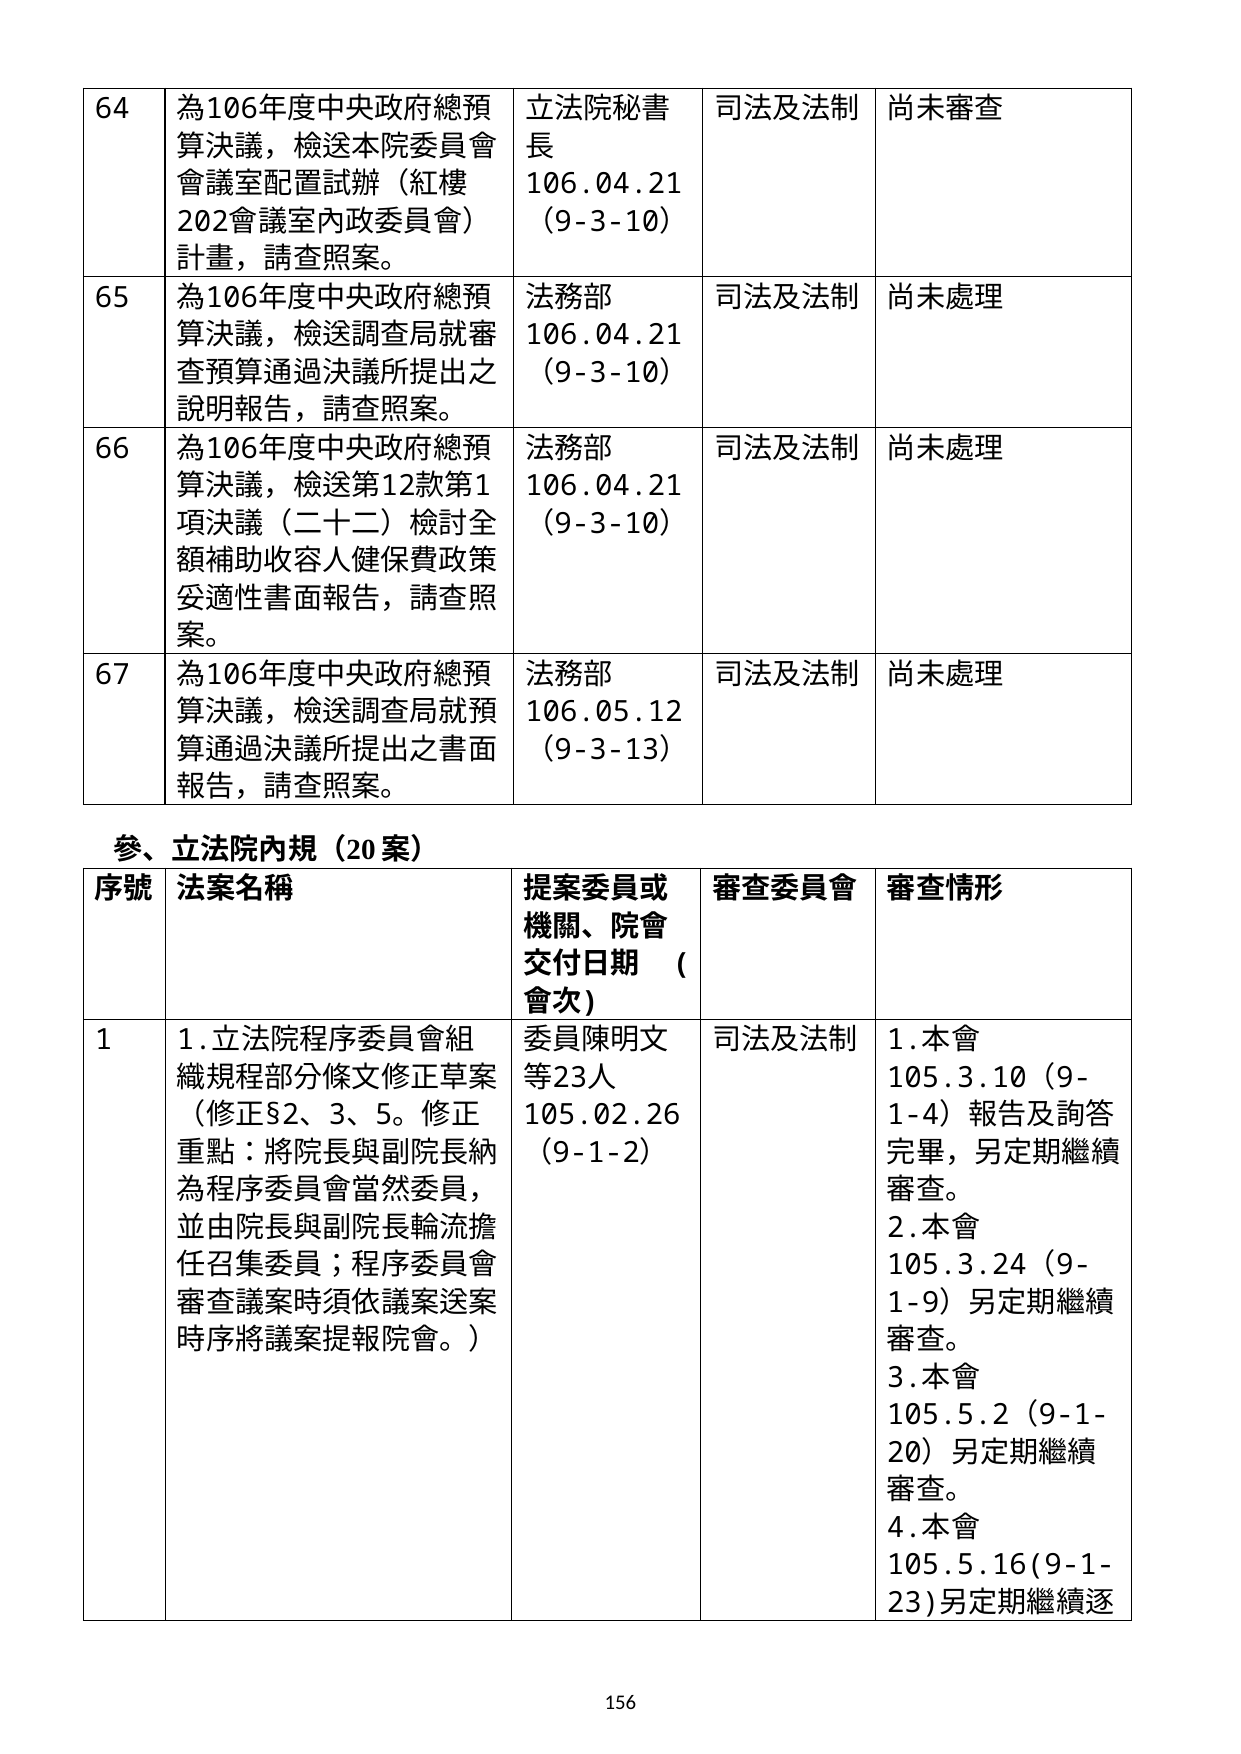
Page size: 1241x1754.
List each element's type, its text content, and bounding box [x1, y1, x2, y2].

table_header 審查委員會 [701, 869, 875, 1018]
table_cell 委員陳明文等23人 105.02.26 （9-1-2） [512, 1020, 700, 1619]
table_cell 尚未處理 [876, 654, 1131, 804]
table_cell 司法及法制 [701, 1020, 875, 1619]
table_header 法案名稱 [166, 869, 511, 1018]
table_cell 1.本會105.3.10（9-1-4）報告及詢答完畢，另定期繼續審查。 2.本會105.3.24（9-1-9）另定期繼續審查。 3.本會105.5.2（9-1-20）另定期繼續審查。 4.本會105.5.16(9-1-23)另定期繼續逐 [876, 1020, 1131, 1619]
table_cell 為106年度中央政府總預算決議，檢送調查局就預算通過決議所提出之書面報告，請查照案。 [166, 654, 513, 804]
table_cell 法務部 106.04.21 （9-3-10） [514, 277, 702, 427]
table_cell 為106年度中央政府總預算決議，檢送調查局就審查預算通過決議所提出之說明報告，請查照案。 [166, 277, 513, 427]
table_cell 為106年度中央政府總預算決議，檢送第12款第1項決議（二十二）檢討全額補助收容人健保費政策妥適性書面報告，請查照案。 [166, 428, 513, 653]
table_header 序號 [84, 869, 165, 1018]
table_cell 司法及法制 [703, 89, 875, 276]
table_cell 64 [84, 89, 164, 276]
table_cell 法務部 106.04.21 （9-3-10） [514, 428, 702, 653]
table_cell 1 [84, 1020, 165, 1619]
table_cell 法務部 106.05.12 （9-3-13） [514, 654, 702, 804]
table_header 提案委員或機關、院會交付日期 (會次) [512, 869, 700, 1018]
table_cell 司法及法制 [703, 654, 875, 804]
table_cell 67 [84, 654, 164, 804]
table_cell 司法及法制 [703, 428, 875, 653]
text 參、立法院內規（20案） [75, 825, 1165, 867]
table_cell 65 [84, 277, 164, 427]
table_cell 立法院秘書長 106.04.21 （9-3-10） [514, 89, 702, 276]
table_cell 為106年度中央政府總預算決議，檢送本院委員會會議室配置試辦（紅樓202會議室內政委員會）計畫，請查照案。 [166, 89, 513, 276]
table_cell 尚未審查 [876, 89, 1131, 276]
table_cell 1.立法院程序委員會組織規程部分條文修正草案（修正§2、3、5。修正重點：將院長與副院長納為程序委員會當然委員，並由院長與副院長輪流擔任召集委員；程序委員會審查議案時須依議案送案時序將議案提報院會。） [166, 1020, 511, 1619]
table_cell 司法及法制 [703, 277, 875, 427]
table_header 審查情形 [876, 869, 1131, 1018]
table_cell 尚未處理 [876, 277, 1131, 427]
table_cell 66 [84, 428, 164, 653]
table_cell 尚未處理 [876, 428, 1131, 653]
